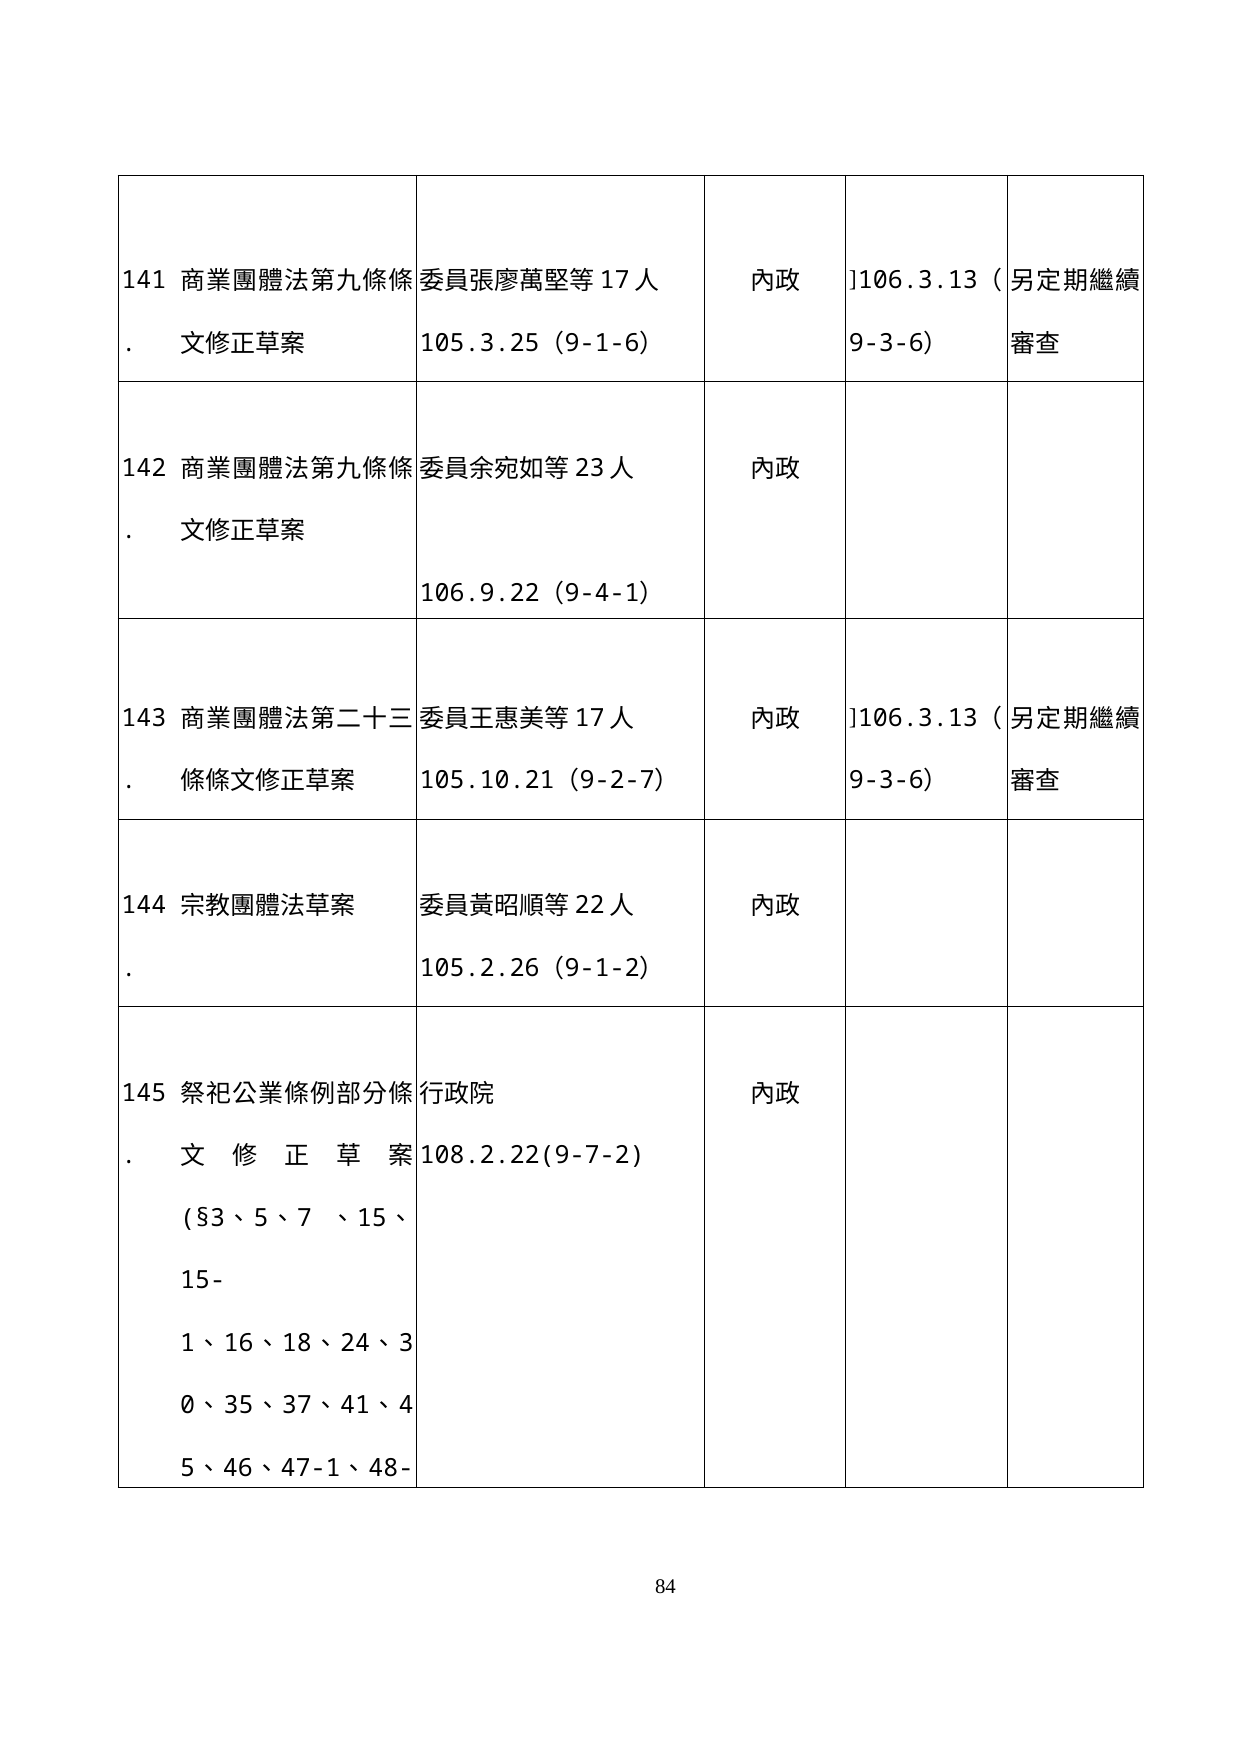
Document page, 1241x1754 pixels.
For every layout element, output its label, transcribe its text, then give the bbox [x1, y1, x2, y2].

table_cell 內政 [705, 619, 845, 818]
table_cell 內政 [705, 1007, 845, 1487]
table_cell 委員張廖萬堅等17人105.3.25（9-1-6） [417, 176, 704, 381]
table_cell [119, 176, 177, 381]
table_cell 106.3.13（9-3-6） [846, 176, 1007, 381]
table_cell [119, 1007, 177, 1487]
table_cell [1008, 820, 1143, 1006]
table_cell 祭祀公業條例部分條文修正草案(§3、5、7 、15、15-1、16、18、24、30、35、37、41、45、46、47-1、48- [177, 1007, 416, 1487]
table_cell 宗教團體法草案 [177, 820, 416, 1006]
table_cell 商業團體法第二十三條條文修正草案 [177, 619, 416, 818]
table_cell 內政 [705, 176, 845, 381]
table_cell [846, 382, 1007, 617]
table_cell 另定期繼續審查 [1008, 619, 1143, 818]
table_cell [119, 619, 177, 818]
table_cell [1008, 1007, 1143, 1487]
table_cell 委員王惠美等17人105.10.21（9-2-7） [417, 619, 704, 818]
table_cell 委員余宛如等23人 106.9.22（9-4-1） [417, 382, 704, 617]
table_cell [119, 820, 177, 1006]
table_cell 委員黃昭順等22人105.2.26（9-1-2） [417, 820, 704, 1006]
table_cell 另定期繼續審查 [1008, 176, 1143, 381]
table_cell [119, 382, 177, 617]
table_cell [846, 1007, 1007, 1487]
table_cell [1008, 382, 1143, 617]
table_cell 行政院 108.2.22(9-7-2) [417, 1007, 704, 1487]
table_cell 內政 [705, 820, 845, 1006]
table_cell 內政 [705, 382, 845, 617]
table_cell [846, 820, 1007, 1006]
table_cell 106.3.13（9-3-6） [846, 619, 1007, 818]
table_cell 商業團體法第九條條文修正草案 [177, 382, 416, 617]
table_cell 商業團體法第九條條文修正草案 [177, 176, 416, 381]
